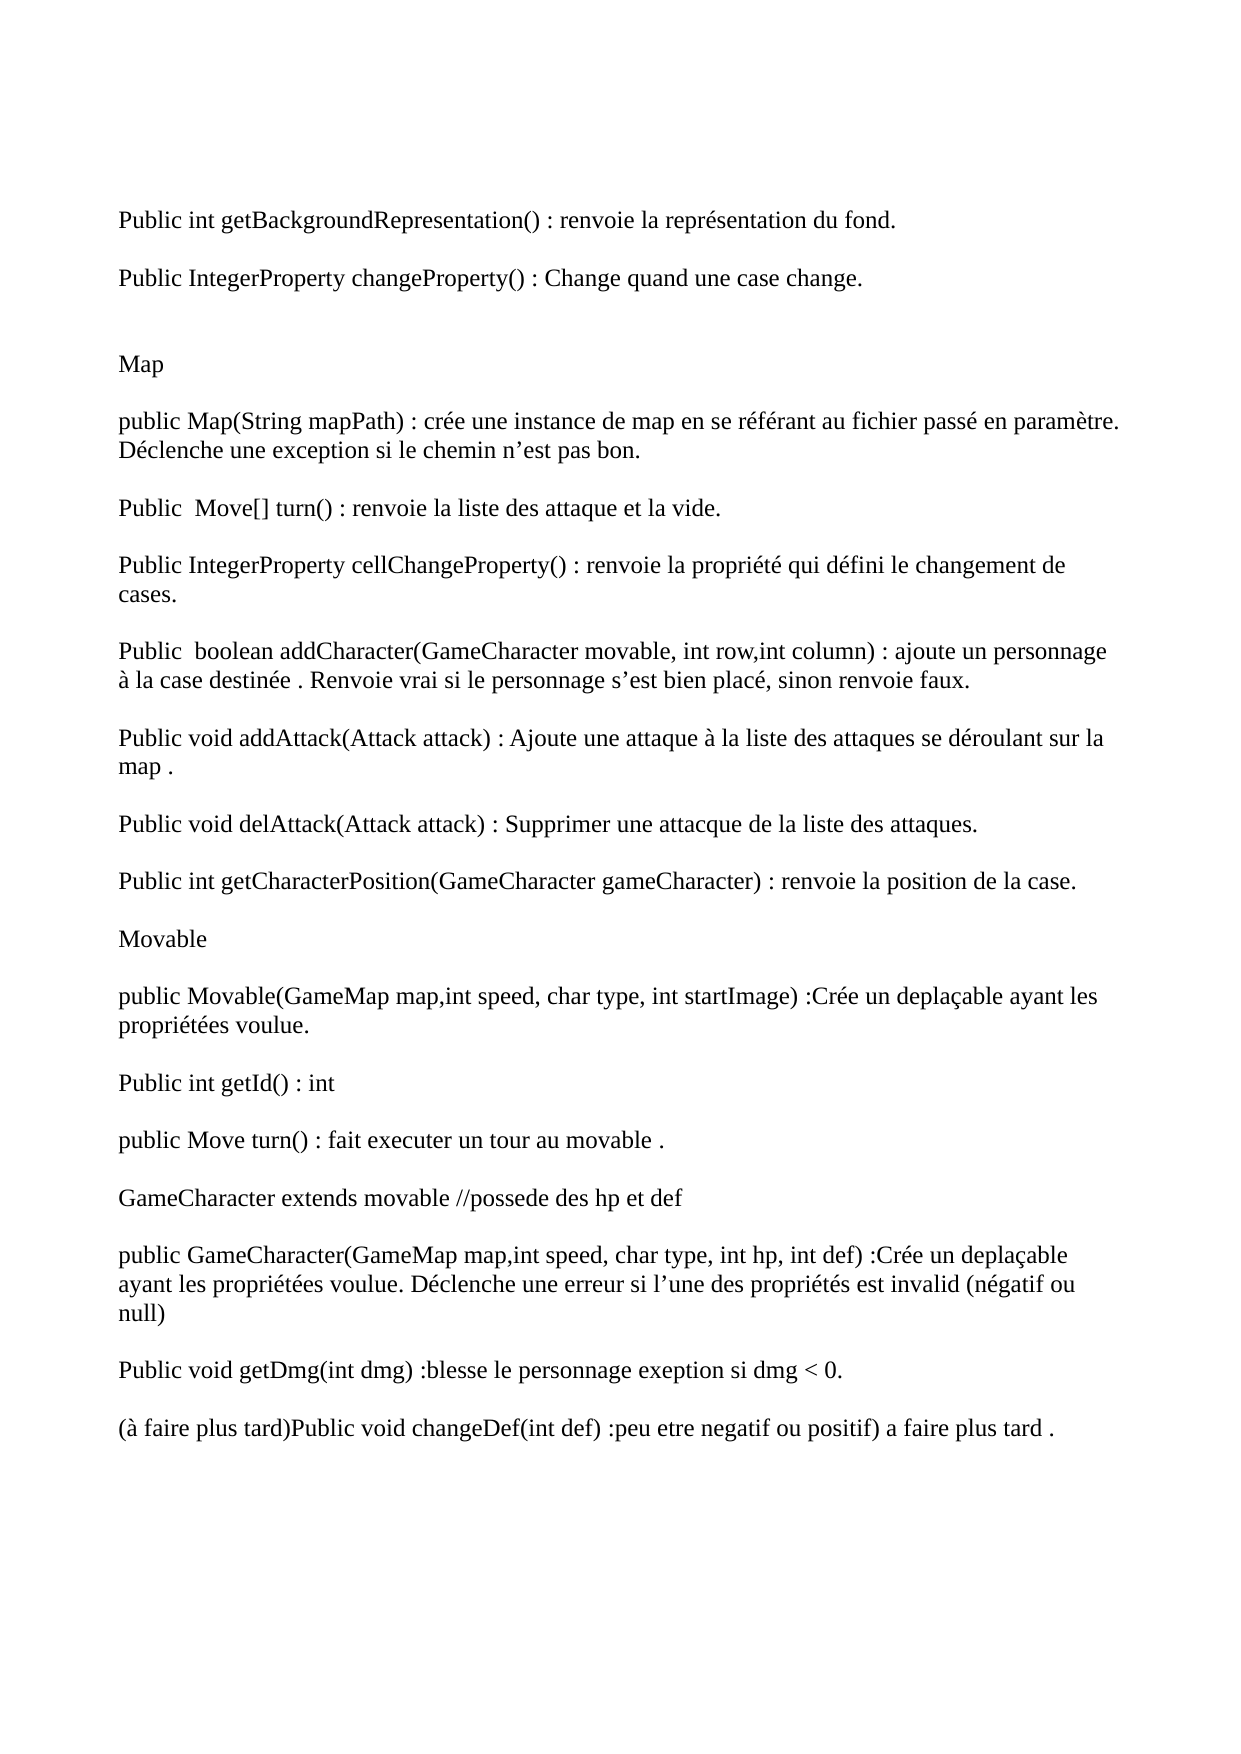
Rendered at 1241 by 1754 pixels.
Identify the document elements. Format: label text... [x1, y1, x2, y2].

text Public IntegerProperty cellChangeProperty() : renvoie la propriété qui défini le changement de cases. [118, 550, 1122, 608]
text Public Move[] turn() : renvoie la liste des attaque et la vide. [118, 493, 1122, 521]
text Public void delAttack(Attack attack) : Supprimer une attacque de la liste des attaques. [118, 809, 1122, 838]
text Movable [118, 924, 1122, 953]
text Public boolean addCharacter(GameCharacter movable, int row,int column) : ajoute un personnage à la case destinée . Renvoie vrai si le personnage s’est bien placé, sinon renvoie faux. [118, 636, 1122, 694]
text public Movable(GameMap map,int speed, char type, int startImage) :Crée un deplaçable ayant les propriétées voulue. [118, 981, 1122, 1039]
text Public IntegerProperty changeProperty() : Change quand une case change. [118, 263, 1122, 291]
text Public int getId() : int [118, 1068, 1122, 1096]
text Public void getDmg(int dmg) :blesse le personnage exeption si dmg < 0. [118, 1355, 1122, 1384]
text public Map(String mapPath) : crée une instance de map en se référant au fichier passé en paramètre. Déclenche une exception si le chemin n’est pas bon. [118, 406, 1122, 464]
text Public int getBackgroundRepresentation() : renvoie la représentation du fond. [118, 205, 1122, 234]
text Public int getCharacterPosition(GameCharacter gameCharacter) : renvoie la position de la case. [118, 866, 1122, 895]
text GameCharacter extends movable //possede des hp et def [118, 1183, 1122, 1211]
text public Move turn() : fait executer un tour au movable . [118, 1125, 1122, 1154]
text Map [118, 349, 1122, 378]
text (à faire plus tard)Public void changeDef(int def) :peu etre negatif ou positif) a faire plus tard . [118, 1413, 1122, 1441]
text public GameCharacter(GameMap map,int speed, char type, int hp, int def) :Crée un deplaçable ayant les propriétées voulue. Déclenche une erreur si l’une des propriétés est invalid (négatif ou null) [118, 1240, 1122, 1326]
text Public void addAttack(Attack attack) : Ajoute une attaque à la liste des attaques se déroulant sur la map . [118, 723, 1122, 780]
